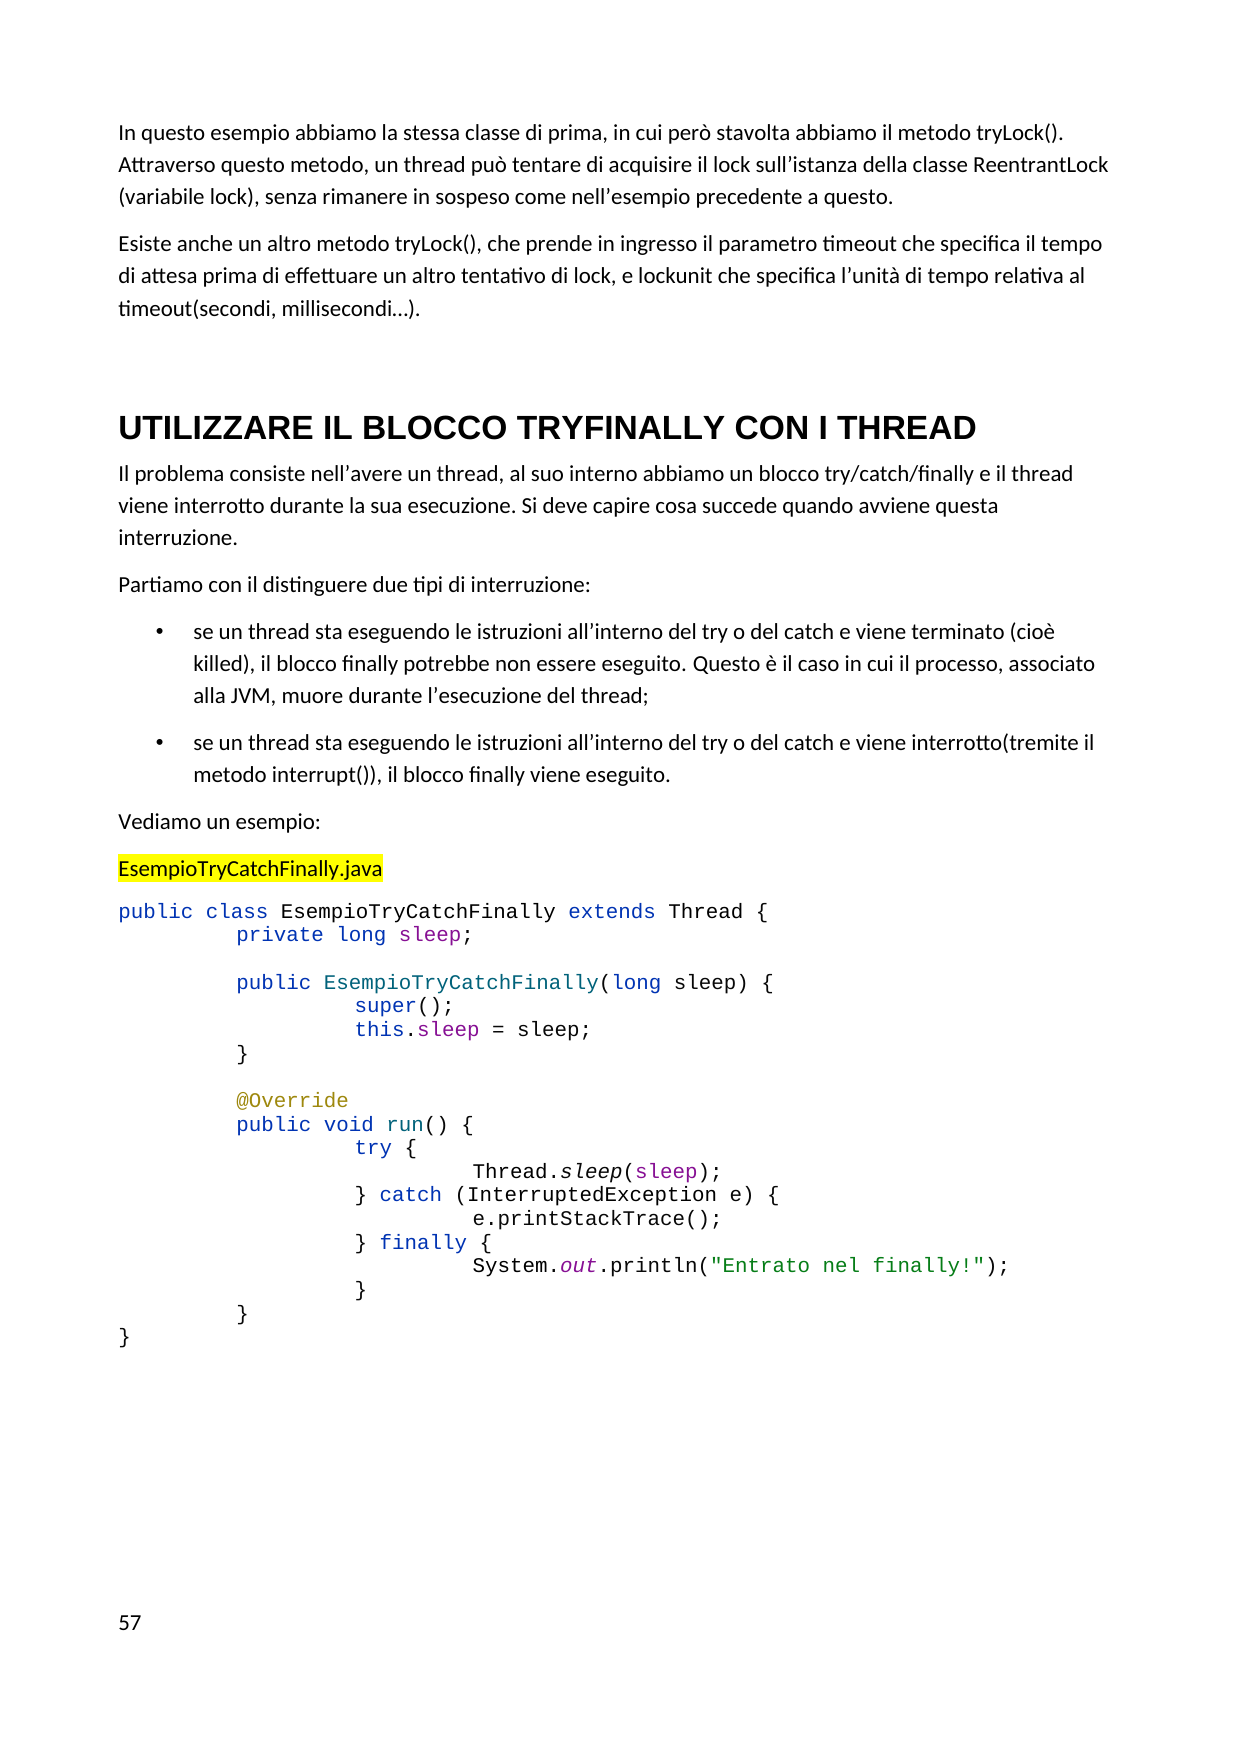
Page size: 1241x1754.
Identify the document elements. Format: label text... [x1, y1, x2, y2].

text EsempioTryCatchFinally.java [118, 854, 1122, 882]
text In questo esempio abbiamo la stessa classe di prima, in cui però stavolta abbiamo il metodo tryLock(). Attraverso questo metodo, un thread può tentare di acquisire il lock sull’istanza della classe ReentrantLock (variabile lock), senza rimanere in sospeso come nell’esempio precedente a questo. [118, 118, 1122, 211]
text public class EsempioTryCatchFinally extends Thread { private long sleep; public EsempioTryCatchFinally(long sleep) { super(); this.sleep = sleep; } @Override public void run() { try { Thread.sleep(sleep); } catch (InterruptedException e) { e.printStackTrace(); } finally { System.out.println("Entrato nel finally!"); } } } [118, 901, 1122, 1350]
subtitle UTILIZZARE IL BLOCCO TRYFINALLY CON I THREAD [118, 408, 1122, 447]
list se un thread sta eseguendo le istruzioni all’interno del try o del catch e viene interrotto(tremite il metodo interrupt()), il blocco finally viene eseguito. [156, 728, 1122, 788]
text Vediamo un esempio: [118, 807, 1122, 835]
text Il problema consiste nell’avere un thread, al suo interno abbiamo un blocco try/catch/finally e il thread viene interrotto durante la sua esecuzione. Si deve capire cosa succede quando avviene questa interruzione. [118, 459, 1122, 552]
text Esiste anche un altro metodo tryLock(), che prende in ingresso il parametro timeout che specifica il tempo di attesa prima di effettuare un altro tentativo di lock, e lockunit che specifica l’unità di tempo relativa al timeout(secondi, millisecondi…). [118, 229, 1122, 322]
text Partiamo con il distinguere due tipi di interruzione: [118, 570, 1122, 598]
list se un thread sta eseguendo le istruzioni all’interno del try o del catch e viene terminato (cioè killed), il blocco finally potrebbe non essere eseguito. Questo è il caso in cui il processo, associato alla JVM, muore durante l’esecuzione del thread; [156, 617, 1122, 709]
